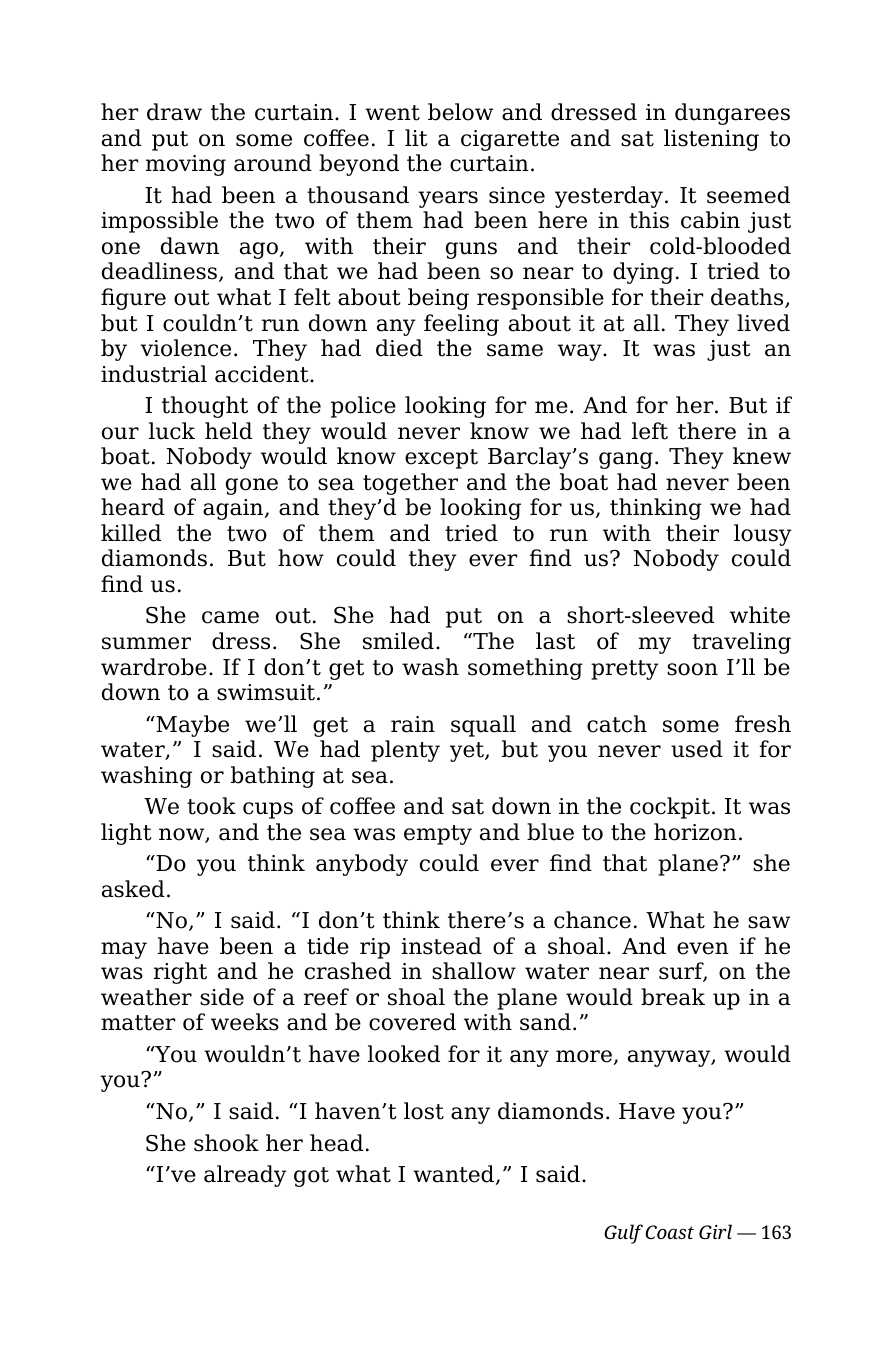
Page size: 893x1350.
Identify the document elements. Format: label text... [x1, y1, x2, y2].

text “No,” I said. “I don’t think there’s a chance. What he saw may have been a tide rip instead of a shoal. And even if he was right and he crashed in shallow water near surf, on the weather side of a reef or shoal the plane would break up in a matter of weeks and be covered with sand.” [101, 908, 792, 1036]
text “Maybe we’ll get a rain squall and catch some fresh water,” I said. We had plenty yet, but you never used it for washing or bathing at sea. [101, 712, 792, 788]
text I thought of the police looking for me. And for her. But if our luck held they would never know we had left there in a boat. Nobody would know except Barclay’s gang. They knew we had all gone to sea together and the boat had never been heard of again, and they’d be looking for us, thinking we had killed the two of them and tried to run with their lousy diamonds. But how could they ever find us? Nobody could find us. [101, 393, 792, 597]
text “I’ve already got what I wanted,” I said. [101, 1162, 792, 1188]
text She came out. She had put on a short-sleeved white summer dress. She smiled. “The last of my traveling wardrobe. If I don’t get to wash something pretty soon I’ll be down to a swimsuit.” [101, 603, 792, 706]
text We took cups of coffee and sat down in the cockpit. It was light now, and the sea was empty and blue to the horizon. [101, 794, 792, 845]
text her draw the curtain. I went below and dressed in dungarees and put on some coffee. I lit a cigarette and sat listening to her moving around beyond the curtain. [101, 101, 792, 177]
text “You wouldn’t have looked for it any more, anyway, would you?” [101, 1042, 792, 1093]
text “No,” I said. “I haven’t lost any diamonds. Have you?” [101, 1099, 792, 1125]
text It had been a thousand years since yesterday. It seemed impossible the two of them had been here in this cabin just one dawn ago, with their guns and their cold-blooded deadliness, and that we had been so near to dying. I tried to figure out what I felt about being responsible for their deaths, but I couldn’t run down any feeling about it at all. They lived by violence. They had died the same way. It was just an industrial accident. [101, 183, 792, 387]
text “Do you think anybody could ever find that plane?” she asked. [101, 851, 792, 902]
text She shook her head. [101, 1131, 792, 1156]
